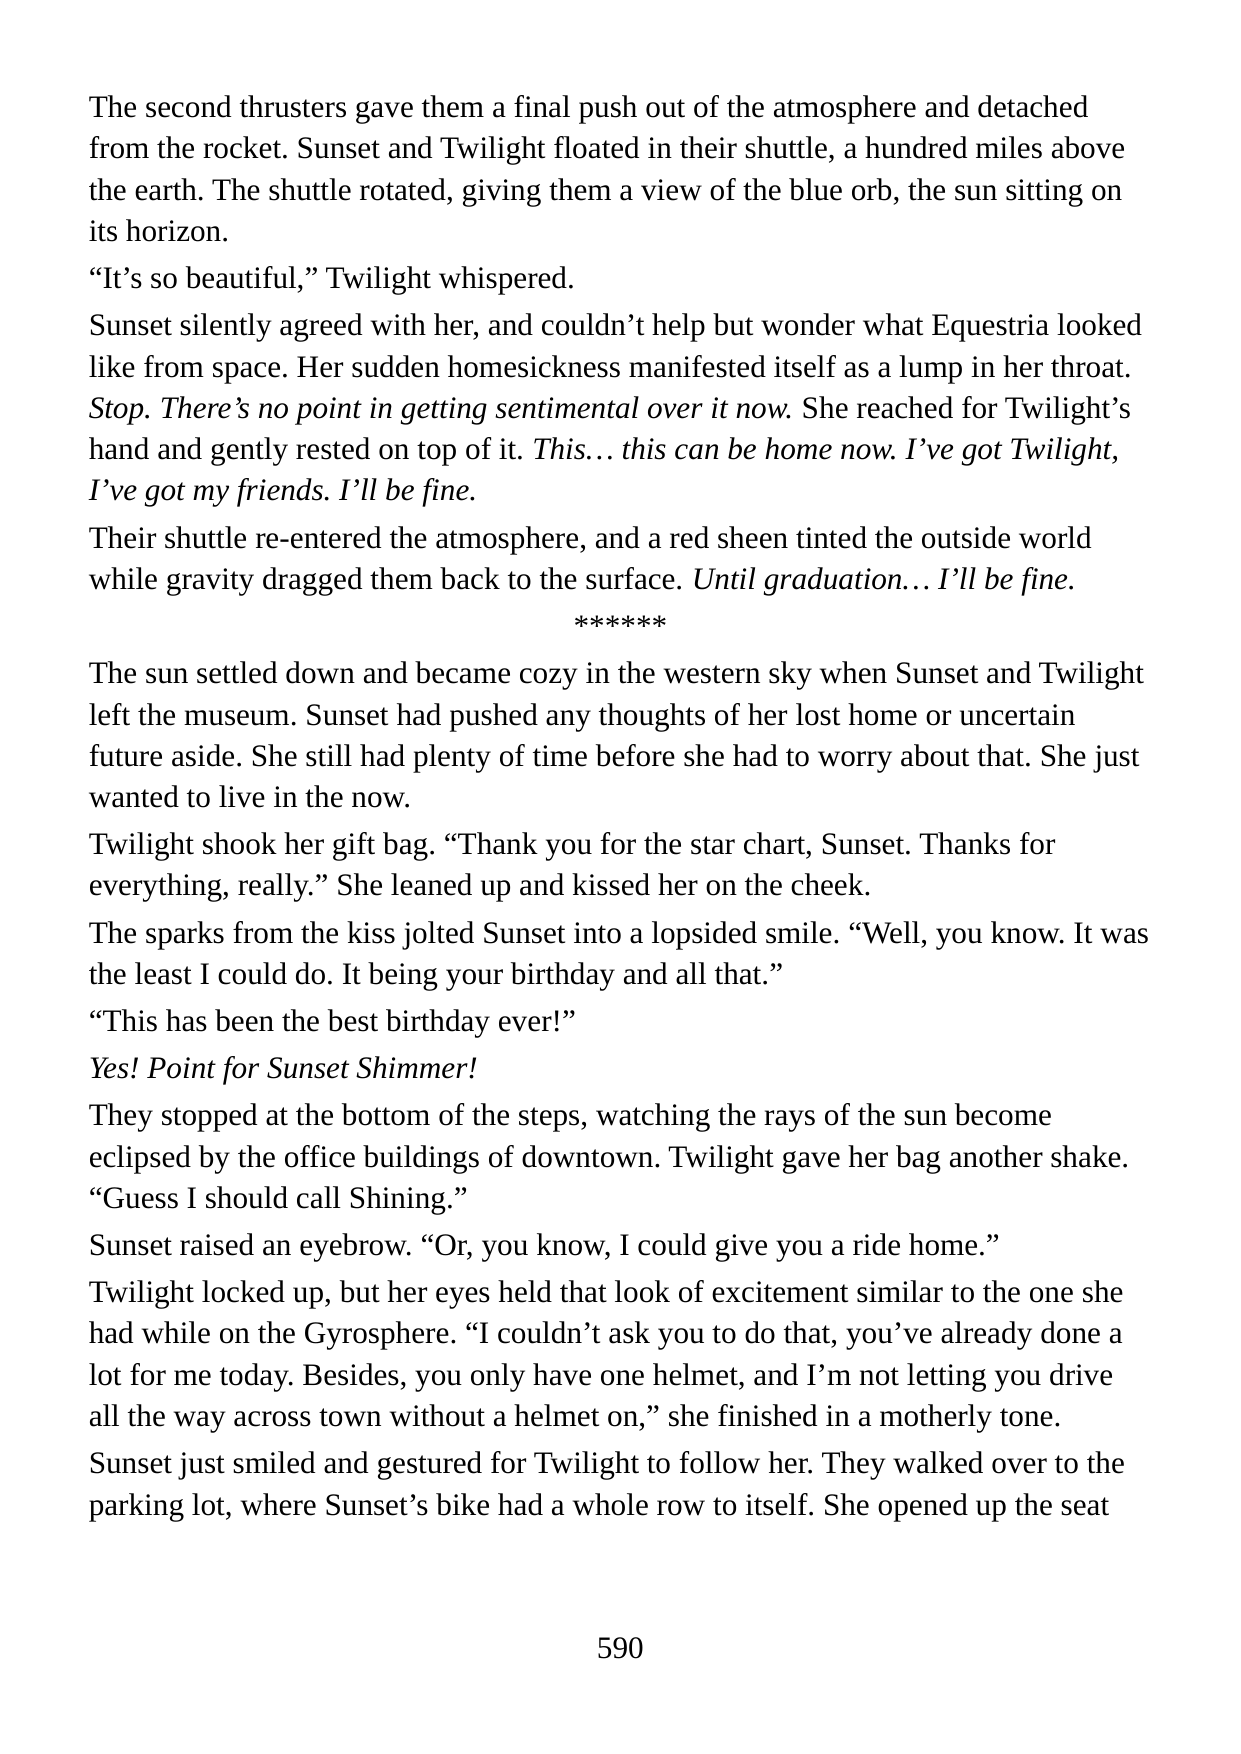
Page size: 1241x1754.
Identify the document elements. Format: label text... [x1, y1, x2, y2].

text Yes! Point for Sunset Shimmer! [88, 1049, 1152, 1085]
text Sunset silently agreed with her, and couldn’t help but wonder what Equestria looked like from space. Her sudden homesickness manifested itself as a lump in her throat. Stop. There’s no point in getting sentimental over it now. She reached for Twilight’s hand and gently rested on top of it. This… this can be home now. I’ve got Twilight, I’ve got my friends. I’ll be fine. [88, 307, 1152, 508]
text Twilight shook her gift bag. “Thank you for the star chart, Sunset. Thanks for everything, really.” She leaned up and kissed her on the cheek. [88, 825, 1152, 903]
text The sun settled down and became cozy in the western sky when Sunset and Twilight left the museum. Sunset had pushed any thoughts of her lost home or uncertain future aside. She still had plenty of time before she had to worry about that. She just wanted to live in the now. [88, 654, 1152, 814]
text The sparks from the kiss jolted Sunset into a lopsided smile. “Well, you know. It was the least I could do. It being your birthday and all that.” [88, 914, 1152, 991]
text Sunset raised an eyebrow. “Or, you know, I could give you a ride home.” [88, 1226, 1152, 1262]
text They stopped at the bottom of the steps, watching the rays of the sun become eclipsed by the office buildings of downtown. Twilight gave her bag another shake. “Guess I should call Shining.” [88, 1097, 1152, 1215]
text Sunset just smiled and gestured for Twilight to follow her. They walked over to the parking lot, where Sunset’s bike had a whole row to itself. She opened up the seat [88, 1444, 1152, 1522]
text Their shuttle re-entered the atmosphere, and a red sheen tinted the outside world while gravity dragged them back to the surface. Until graduation… I’ll be fine. [88, 519, 1152, 596]
text Twilight locked up, but her eyes held that look of excitement similar to the one she had while on the Gyrosphere. “I couldn’t ask you to do that, you’ve already done a lot for me today. Besides, you only have one helmet, and I’m not letting you drive all the way across town without a helmet on,” she finished in a motherly tone. [88, 1273, 1152, 1433]
text “This has been the best birthday ever!” [88, 1002, 1152, 1038]
text “It’s so beautiful,” Twilight whispered. [88, 259, 1152, 295]
text ****** [88, 607, 1152, 643]
text The second thrusters gave them a final push out of the atmosphere and detached from the rocket. Sunset and Twilight floated in their shuttle, a hundred miles above the earth. The shuttle rotated, giving them a view of the blue orb, the sun sitting on its horizon. [88, 88, 1152, 248]
